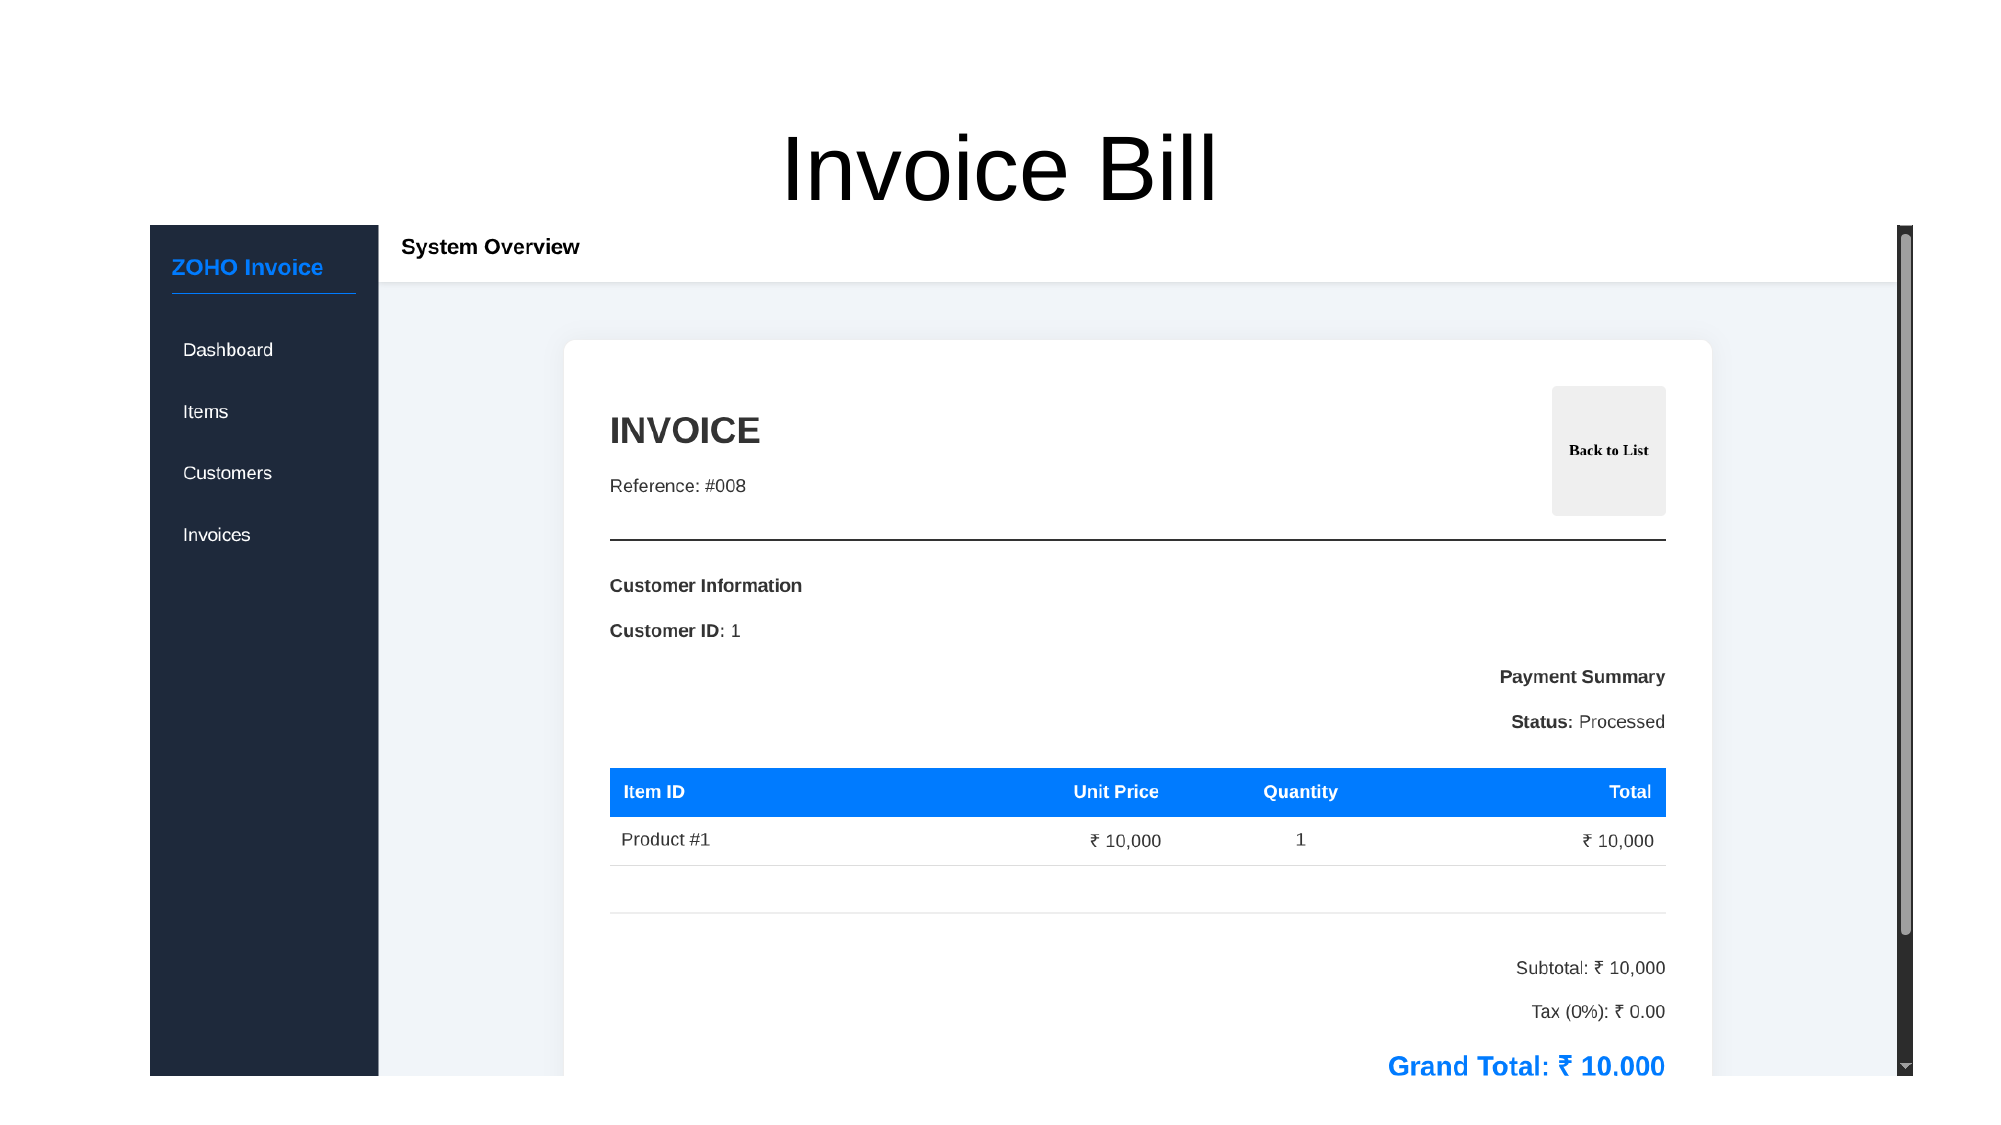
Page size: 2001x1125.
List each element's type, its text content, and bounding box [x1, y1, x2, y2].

picture [150, 225, 1913, 1076]
title Invoice Bill [137, 117, 1863, 220]
